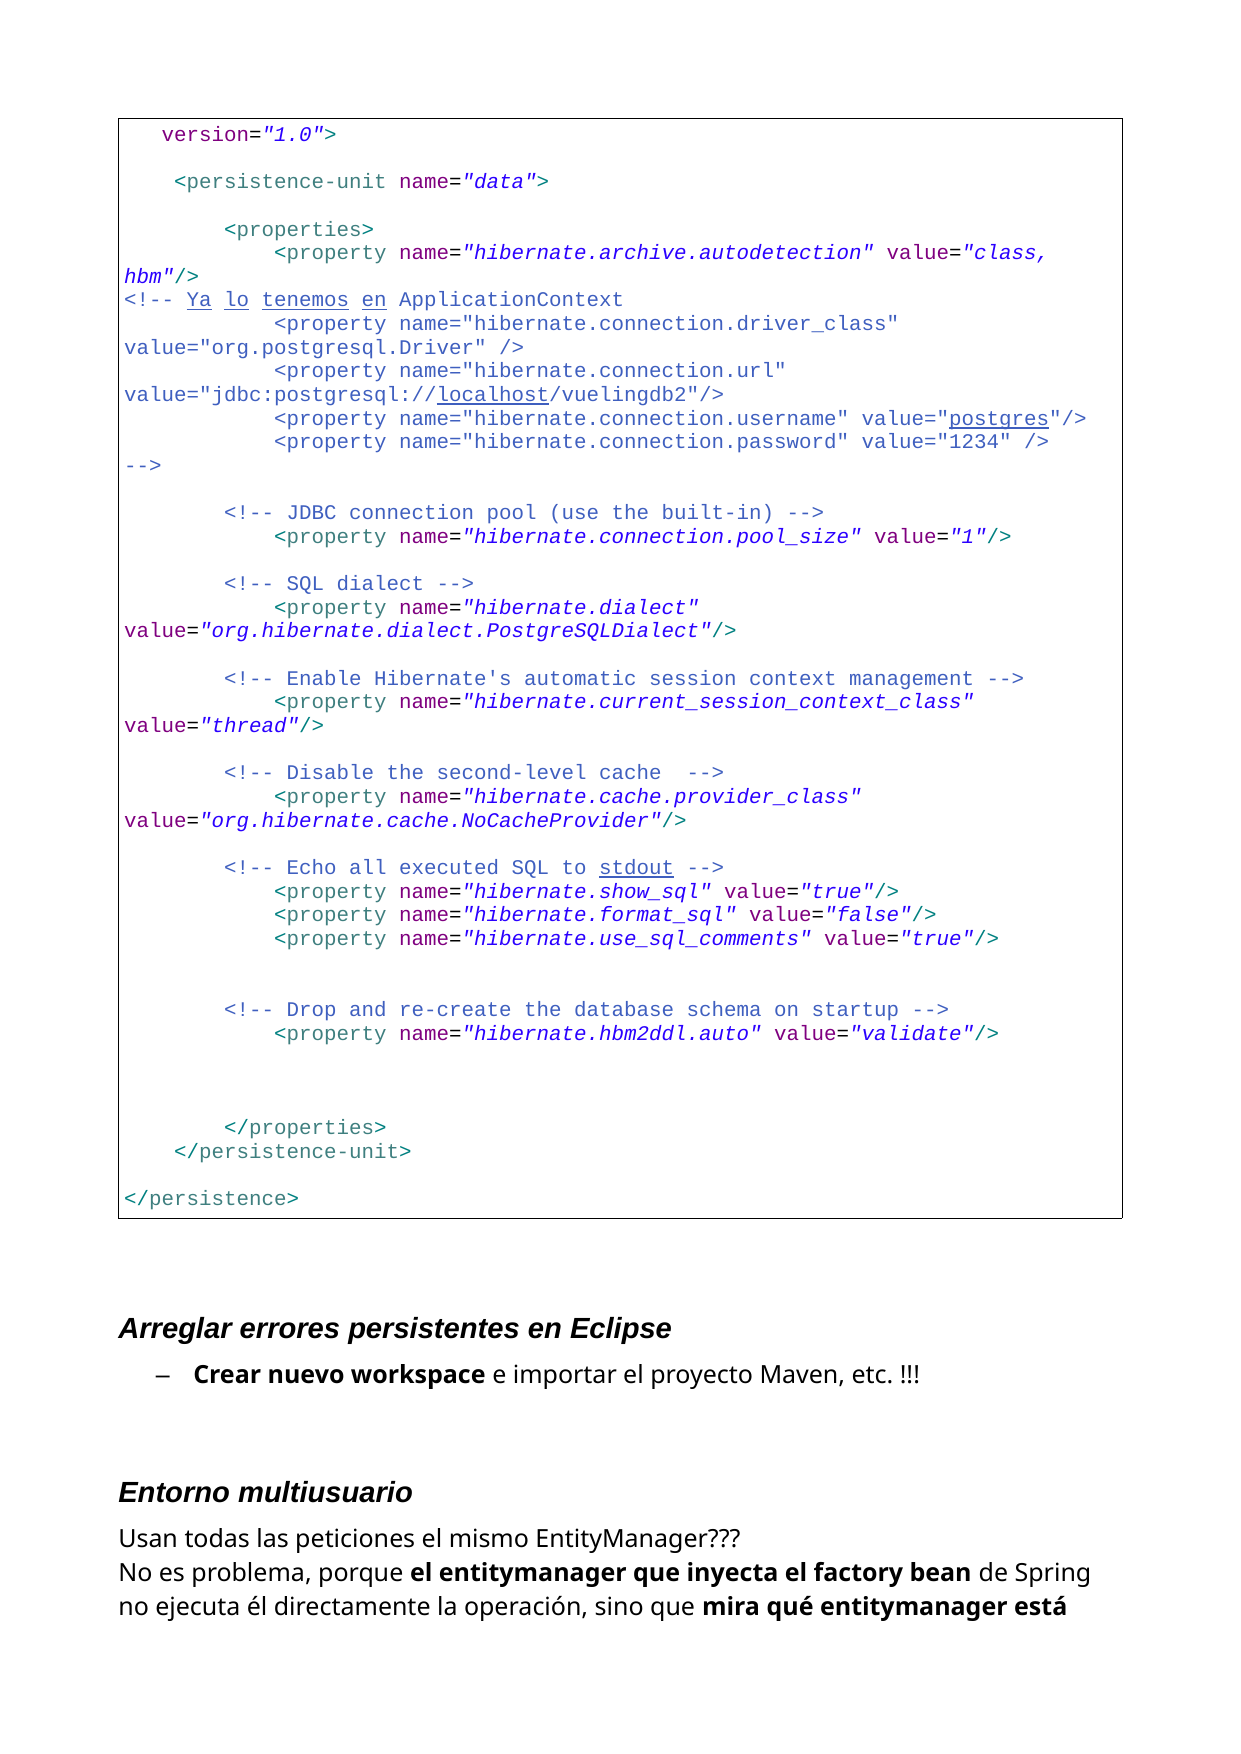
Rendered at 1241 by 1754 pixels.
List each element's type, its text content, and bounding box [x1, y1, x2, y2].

text Usan todas las peticiones el mismo EntityManager??? [118, 1521, 1122, 1555]
text No es problema, porque el entitymanager que inyecta el factory bean de Spring no ejecuta él directamente la operación, sino que mira qué entitymanager está [118, 1555, 1122, 1623]
list Crear nuevo workspace e importar el proyecto Maven, etc. !!! [156, 1357, 1122, 1391]
subtitle Arreglar errores persistentes en Eclipse [118, 1311, 1122, 1344]
subtitle Entorno multiusuario [118, 1475, 1122, 1508]
table_header version="1.0"> <persistence-unit name="data"> <properties> <property name="hibernate.archive.autodetection" value="class, hbm"/> <!-- Ya lo tenemos en ApplicationContext <property name="hibernate.connection.driver_class" value="org.postgresql.Driver" /> <property name="hibernate.connection.url" value="jdbc:postgresql://localhost/vuelingdb2"/> <property name="hibernate.connection.username" value="postgres"/> <property name="hibernate.connection.password" value="1234" /> --> <!-- JDBC connection pool (use the built-in) --> <property name="hibernate.connection.pool_size" value="1"/> <!-- SQL dialect --> <property name="hibernate.dialect" value="org.hibernate.dialect.PostgreSQLDialect"/> <!-- Enable Hibernate's automatic session context management --> <property name="hibernate.current_session_context_class" value="thread"/> <!-- Disable the second-level cache --> <property name="hibernate.cache.provider_class" value="org.hibernate.cache.NoCacheProvider"/> <!-- Echo all executed SQL to stdout --> <property name="hibernate.show_sql" value="true"/> <property name="hibernate.format_sql" value="false"/> <property name="hibernate.use_sql_comments" value="true"/> <!-- Drop and re-create the database schema on startup --> <property name="hibernate.hbm2ddl.auto" value="validate"/> </properties> </persistence-unit> </persistence> [119, 119, 1122, 1217]
